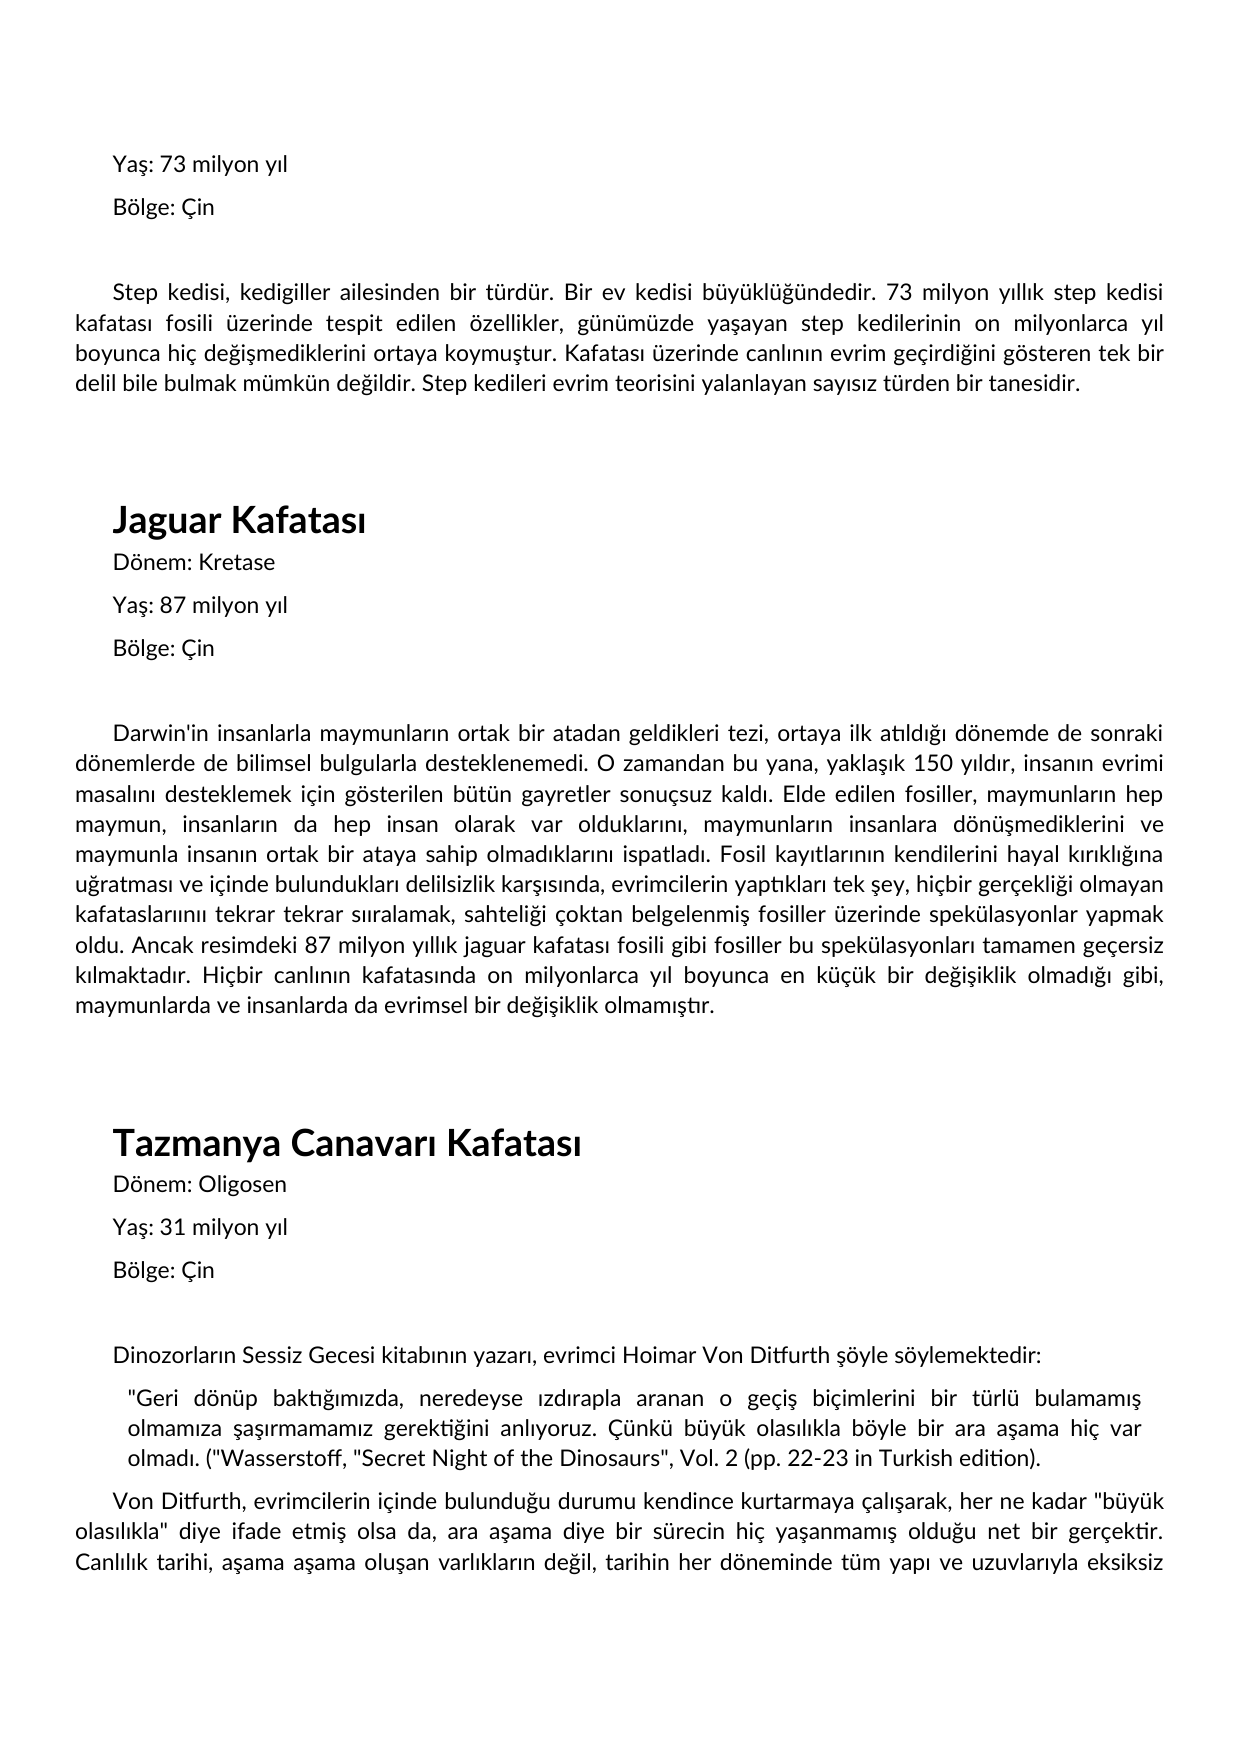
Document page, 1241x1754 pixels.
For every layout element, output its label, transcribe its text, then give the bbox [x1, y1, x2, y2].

text Step kedisi, kedigiller ailesinden bir türdür. Bir ev kedisi büyüklüğündedir. 73 milyon yıllık step kedisi kafatası fosili üzerinde tespit edilen özellikler, günümüzde yaşayan step kedilerinin on milyonlarca yıl boyunca hiç değişmediklerini ortaya koymuştur. Kafatası üzerinde canlının evrim geçirdiğini gösteren tek bir delil bile bulmak mümkün değildir. Step kedileri evrim teorisini yalanlayan sayısız türden bir tanesidir. [75, 278, 1165, 396]
subtitle Jaguar Kafatası [112, 497, 1165, 542]
text Bölge: Çin [75, 193, 1165, 220]
subtitle Tazmanya Canavarı Kafatası [112, 1119, 1165, 1164]
text Bölge: Çin [75, 1256, 1165, 1283]
text Dönem: Kretase [75, 548, 1165, 576]
text Von Ditfurth, evrimcilerin içinde bulunduğu durumu kendince kurtarmaya çalışarak, her ne kadar "büyük olasılıkla" diye ifade etmiş olsa da, ara aşama diye bir sürecin hiç yaşanmamış olduğu net bir gerçektir. Canlılık tarihi, aşama aşama oluşan varlıkların değil, tarihin her döneminde tüm yapı ve uzuvlarıyla eksiksiz [75, 1487, 1165, 1575]
text Yaş: 31 milyon yıl [75, 1213, 1165, 1240]
text Yaş: 73 milyon yıl [75, 150, 1165, 177]
text Darwin'in insanlarla maymunların ortak bir atadan geldikleri tezi, ortaya ilk atıldığı dönemde de sonraki dönemlerde de bilimsel bulgularla desteklenemedi. O zamandan bu yana, yaklaşık 150 yıldır, insanın evrimi masalını desteklemek için gösterilen bütün gayretler sonuçsuz kaldı. Elde edilen fosiller, maymunların hep maymun, insanların da hep insan olarak var olduklarını, maymunların insanlara dönüşmediklerini ve maymunla insanın ortak bir ataya sahip olmadıklarını ispatladı. Fosil kayıtlarının kendilerini hayal kırıklığına uğratması ve içinde bulundukları delilsizlik karşısında, evrimcilerin yaptıkları tek şey, hiçbir gerçekliği olmayan kafataslarıınıı tekrar tekrar sııralamak, sahteliği çoktan belgelenmiş fosiller üzerinde spekülasyonlar yapmak oldu. Ancak resimdeki 87 milyon yıllık jaguar kafatası fosili gibi fosiller bu spekülasyonları tamamen geçersiz kılmaktadır. Hiçbir canlının kafatasında on milyonlarca yıl boyunca en küçük bir değişiklik olmadığı gibi, maymunlarda ve insanlarda da evrimsel bir değişiklik olmamıştır. [75, 719, 1165, 1018]
text Dinozorların Sessiz Gecesi kitabının yazarı, evrimci Hoimar Von Ditfurth şöyle söylemektedir: [75, 1341, 1165, 1368]
text Dönem: Oligosen [75, 1170, 1165, 1198]
text Yaş: 87 milyon yıl [75, 591, 1165, 618]
text Bölge: Çin [75, 633, 1165, 661]
text "Geri dönüp baktığımızda, neredeyse ızdırapla aranan o geçiş biçimlerini bir türlü bulamamış olmamıza şaşırmamamız gerektiğini anlıyoruz. Çünkü büyük olasılıkla böyle bir ara aşama hiç var olmadı. ("Wasserstoff, "Secret Night of the Dinosaurs", Vol. 2 (pp. 22-23 in Turkish edition). [127, 1384, 1143, 1472]
